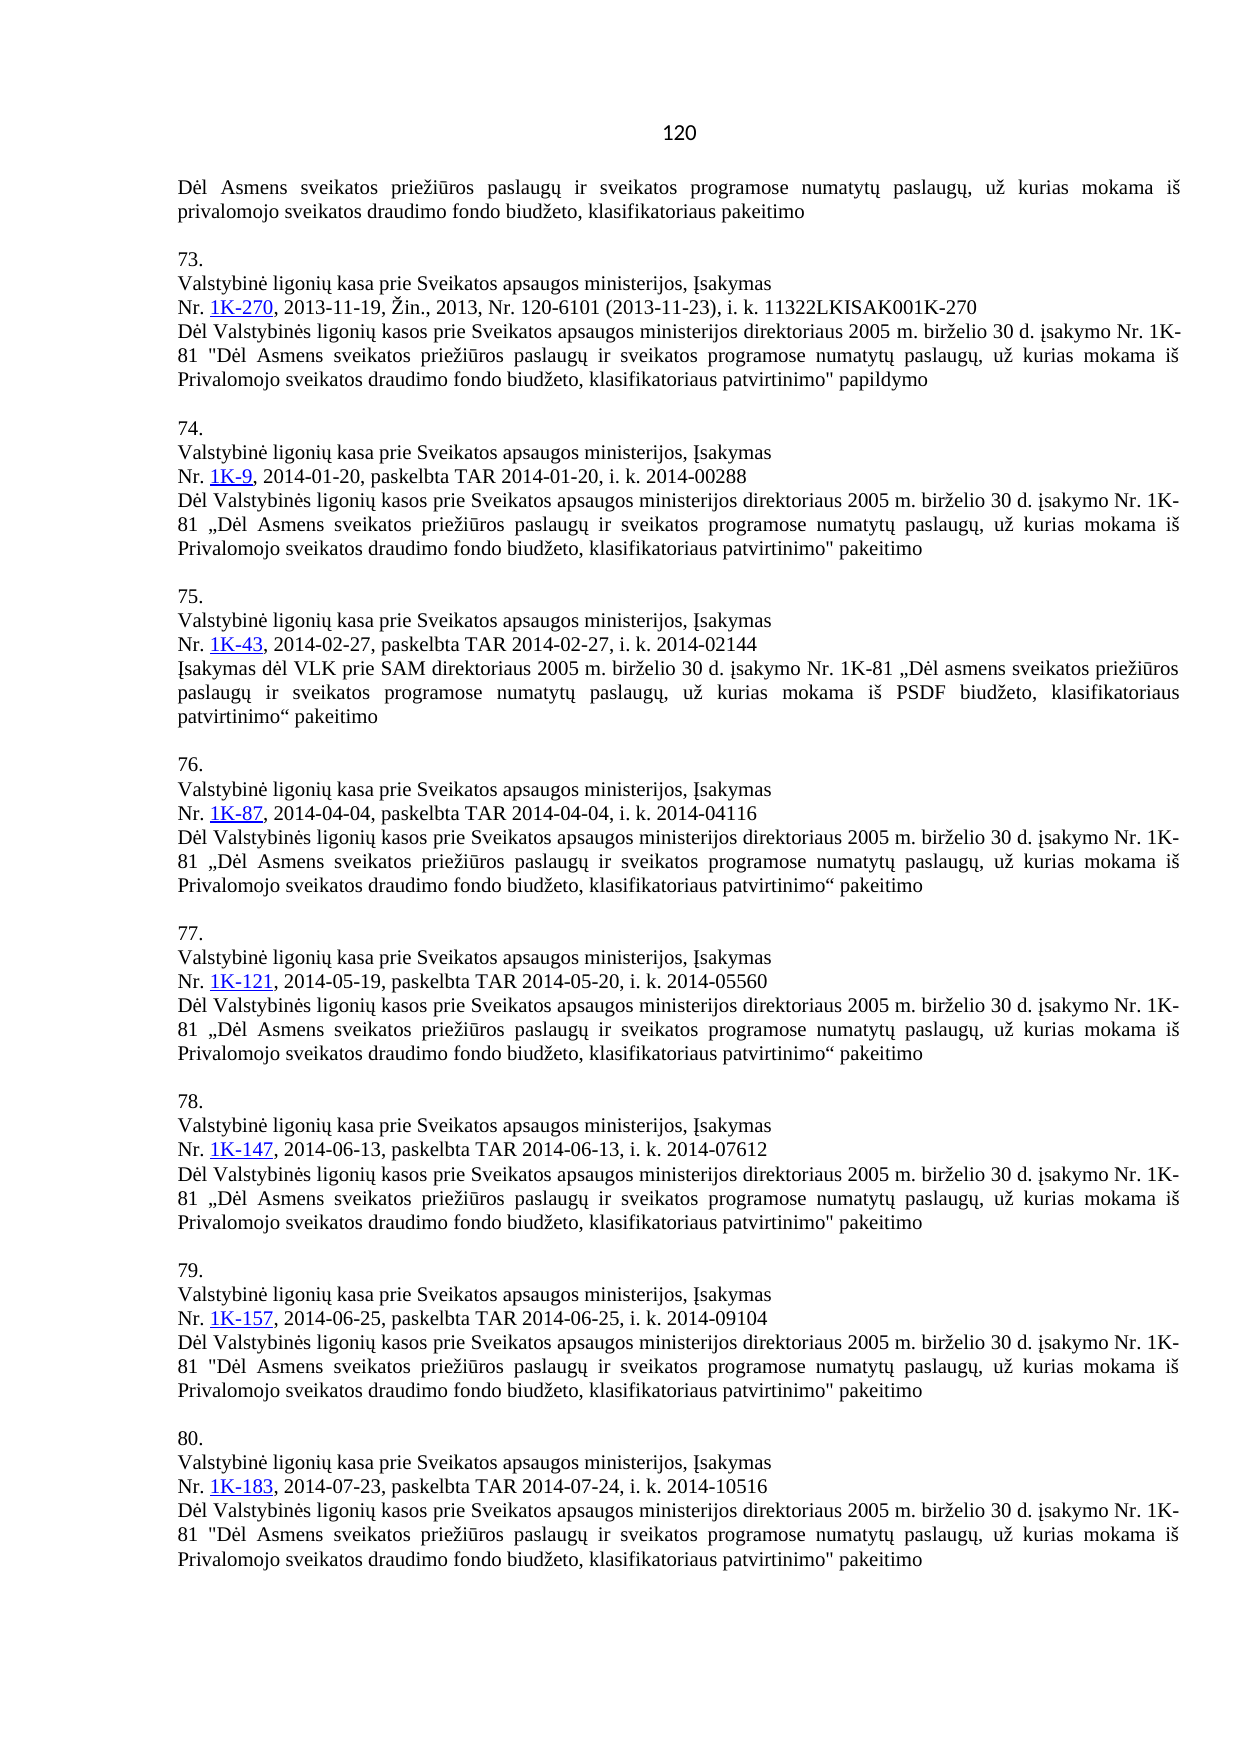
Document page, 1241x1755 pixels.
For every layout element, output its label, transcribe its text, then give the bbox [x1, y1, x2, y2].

text Dėl Valstybinės ligonių kasos prie Sveikatos apsaugos ministerijos direktoriaus 2005 m. birželio 30 d. įsakymo Nr. 1K-81 "Dėl Asmens sveikatos priežiūros paslaugų ir sveikatos programose numatytų paslaugų, už kurias mokama iš Privalomojo sveikatos draudimo fondo biudžeto, klasifikatoriaus patvirtinimo" pakeitimo [177, 1498, 1181, 1571]
text Valstybinė ligonių kasa prie Sveikatos apsaugos ministerijos, Įsakymas [177, 776, 1181, 801]
text 79. [177, 1258, 1181, 1282]
text Valstybinė ligonių kasa prie Sveikatos apsaugos ministerijos, Įsakymas [177, 608, 1181, 632]
text Valstybinė ligonių kasa prie Sveikatos apsaugos ministerijos, Įsakymas [177, 945, 1181, 969]
text 78. [177, 1089, 1181, 1113]
text 80. [177, 1426, 1181, 1450]
text Valstybinė ligonių kasa prie Sveikatos apsaugos ministerijos, Įsakymas [177, 271, 1181, 295]
text 77. [177, 921, 1181, 945]
text Nr. 1K-270, 2013-11-19, Žin., 2013, Nr. 120-6101 (2013-11-23), i. k. 11322LKISAK001K-270 [177, 295, 1181, 319]
text Nr. 1K-157, 2014-06-25, paskelbta TAR 2014-06-25, i. k. 2014-09104 [177, 1306, 1181, 1330]
text 76. [177, 752, 1181, 776]
text Dėl Valstybinės ligonių kasos prie Sveikatos apsaugos ministerijos direktoriaus 2005 m. birželio 30 d. įsakymo Nr. 1K-81 "Dėl Asmens sveikatos priežiūros paslaugų ir sveikatos programose numatytų paslaugų, už kurias mokama iš Privalomojo sveikatos draudimo fondo biudžeto, klasifikatoriaus patvirtinimo" papildymo [177, 319, 1181, 391]
text 73. [177, 247, 1181, 271]
text Dėl Asmens sveikatos priežiūros paslaugų ir sveikatos programose numatytų paslaugų, už kurias mokama iš privalomojo sveikatos draudimo fondo biudžeto, klasifikatoriaus pakeitimo [177, 175, 1181, 223]
text Valstybinė ligonių kasa prie Sveikatos apsaugos ministerijos, Įsakymas [177, 1282, 1181, 1306]
text Dėl Valstybinės ligonių kasos prie Sveikatos apsaugos ministerijos direktoriaus 2005 m. birželio 30 d. įsakymo Nr. 1K-81 „Dėl Asmens sveikatos priežiūros paslaugų ir sveikatos programose numatytų paslaugų, už kurias mokama iš Privalomojo sveikatos draudimo fondo biudžeto, klasifikatoriaus patvirtinimo" pakeitimo [177, 488, 1181, 560]
text Dėl Valstybinės ligonių kasos prie Sveikatos apsaugos ministerijos direktoriaus 2005 m. birželio 30 d. įsakymo Nr. 1K-81 „Dėl Asmens sveikatos priežiūros paslaugų ir sveikatos programose numatytų paslaugų, už kurias mokama iš Privalomojo sveikatos draudimo fondo biudžeto, klasifikatoriaus patvirtinimo“ pakeitimo [177, 993, 1181, 1065]
text Nr. 1K-43, 2014-02-27, paskelbta TAR 2014-02-27, i. k. 2014-02144 [177, 632, 1181, 656]
text Valstybinė ligonių kasa prie Sveikatos apsaugos ministerijos, Įsakymas [177, 1450, 1181, 1474]
text Dėl Valstybinės ligonių kasos prie Sveikatos apsaugos ministerijos direktoriaus 2005 m. birželio 30 d. įsakymo Nr. 1K-81 „Dėl Asmens sveikatos priežiūros paslaugų ir sveikatos programose numatytų paslaugų, už kurias mokama iš Privalomojo sveikatos draudimo fondo biudžeto, klasifikatoriaus patvirtinimo" pakeitimo [177, 1161, 1181, 1234]
text Įsakymas dėl VLK prie SAM direktoriaus 2005 m. birželio 30 d. įsakymo Nr. 1K-81 „Dėl asmens sveikatos priežiūros paslaugų ir sveikatos programose numatytų paslaugų, už kurias mokama iš PSDF biudžeto, klasifikatoriaus patvirtinimo“ pakeitimo [177, 656, 1181, 728]
text Nr. 1K-9, 2014-01-20, paskelbta TAR 2014-01-20, i. k. 2014-00288 [177, 464, 1181, 488]
text Valstybinė ligonių kasa prie Sveikatos apsaugos ministerijos, Įsakymas [177, 1113, 1181, 1137]
text Nr. 1K-87, 2014-04-04, paskelbta TAR 2014-04-04, i. k. 2014-04116 [177, 801, 1181, 824]
text Nr. 1K-183, 2014-07-23, paskelbta TAR 2014-07-24, i. k. 2014-10516 [177, 1474, 1181, 1498]
text Dėl Valstybinės ligonių kasos prie Sveikatos apsaugos ministerijos direktoriaus 2005 m. birželio 30 d. įsakymo Nr. 1K-81 „Dėl Asmens sveikatos priežiūros paslaugų ir sveikatos programose numatytų paslaugų, už kurias mokama iš Privalomojo sveikatos draudimo fondo biudžeto, klasifikatoriaus patvirtinimo“ pakeitimo [177, 824, 1181, 897]
text Nr. 1K-147, 2014-06-13, paskelbta TAR 2014-06-13, i. k. 2014-07612 [177, 1137, 1181, 1161]
text 74. [177, 416, 1181, 439]
text Nr. 1K-121, 2014-05-19, paskelbta TAR 2014-05-20, i. k. 2014-05560 [177, 969, 1181, 993]
text Dėl Valstybinės ligonių kasos prie Sveikatos apsaugos ministerijos direktoriaus 2005 m. birželio 30 d. įsakymo Nr. 1K-81 "Dėl Asmens sveikatos priežiūros paslaugų ir sveikatos programose numatytų paslaugų, už kurias mokama iš Privalomojo sveikatos draudimo fondo biudžeto, klasifikatoriaus patvirtinimo" pakeitimo [177, 1330, 1181, 1402]
text 75. [177, 584, 1181, 608]
text Valstybinė ligonių kasa prie Sveikatos apsaugos ministerijos, Įsakymas [177, 439, 1181, 464]
